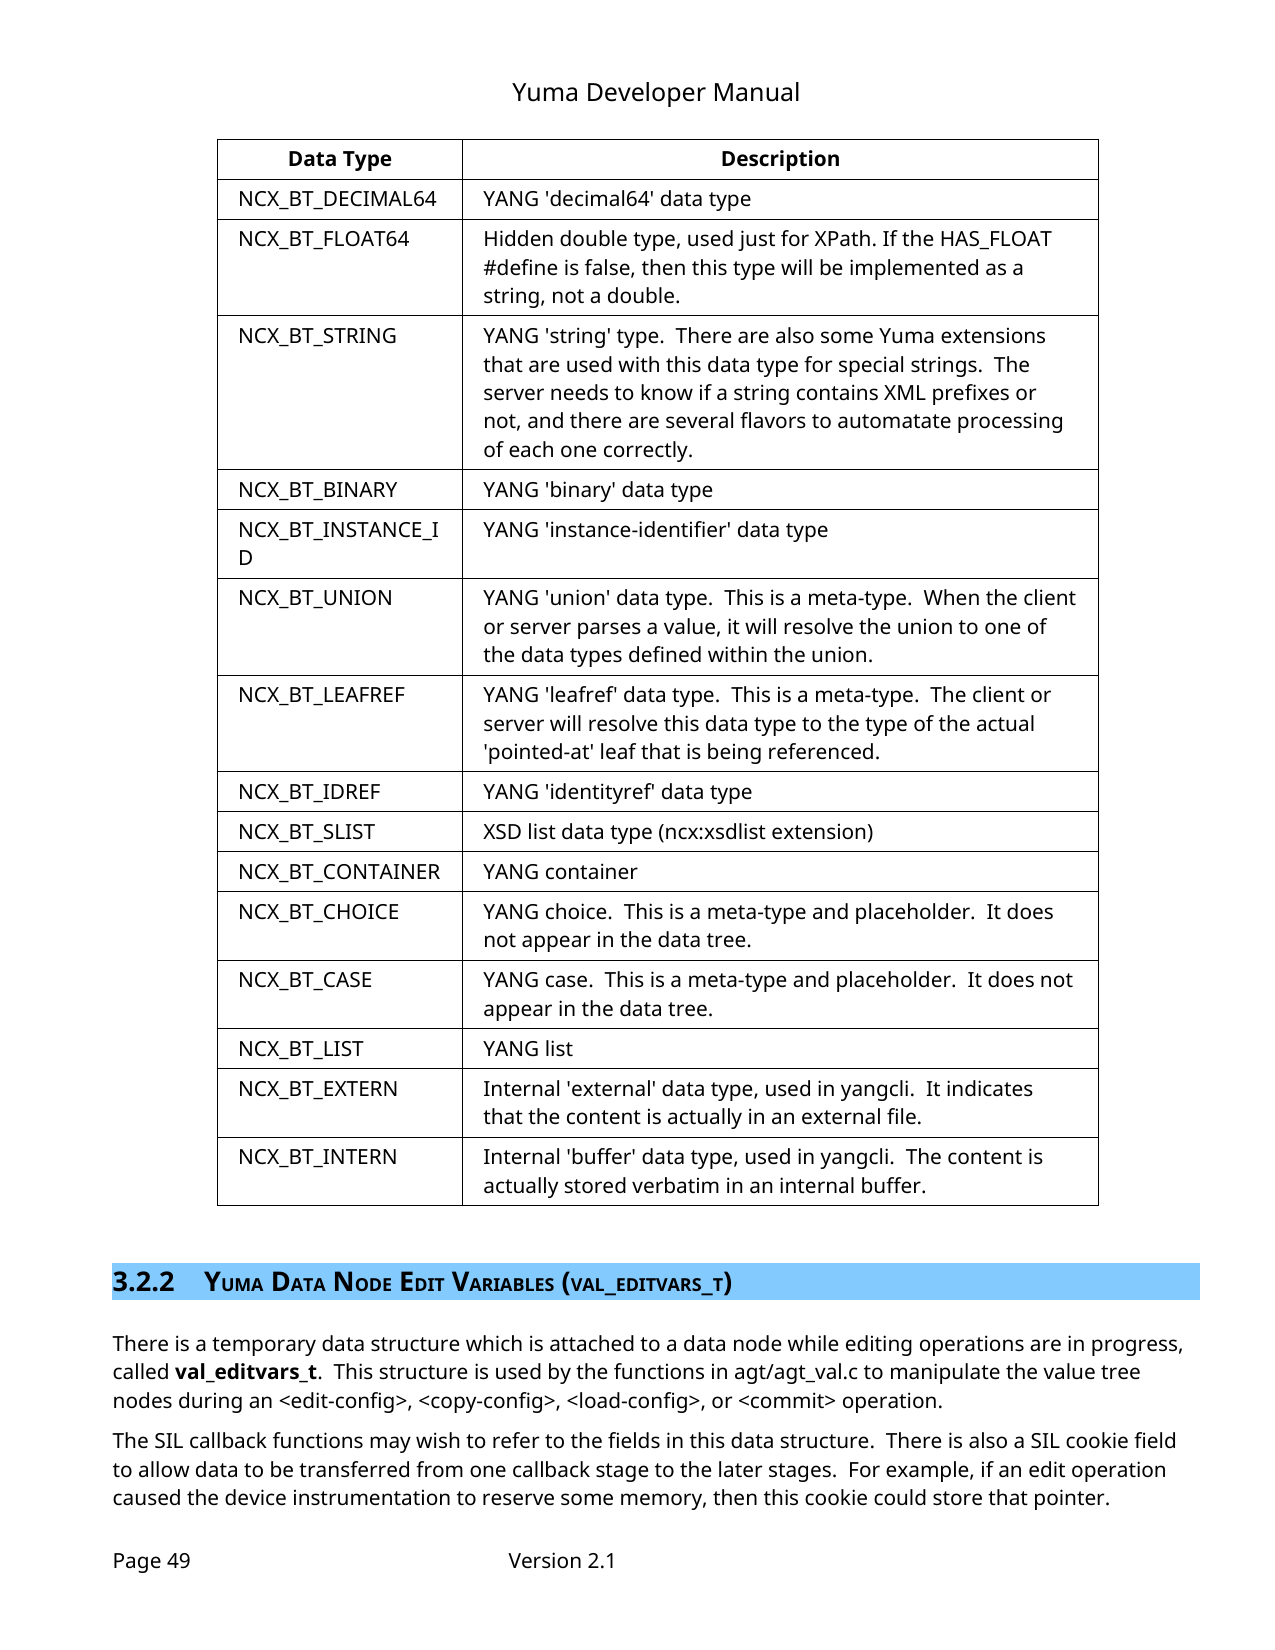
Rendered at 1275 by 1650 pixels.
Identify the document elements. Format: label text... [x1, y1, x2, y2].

text The SIL callback functions may wish to refer to the fields in this data structure. There is also a SIL cookie field to allow data to be transferred from one callback stage to the later stages. For example, if an edit operation caused the device instrumentation to reserve some memory, then this cookie could store that pointer. [112, 1427, 1200, 1512]
table_cell NCX_BT_INTERN [218, 1138, 462, 1205]
table_cell NCX_BT_CONTAINER [218, 852, 462, 891]
table_header Data Type [218, 140, 462, 178]
table_cell YANG 'decimal64' data type [463, 180, 1098, 218]
table_cell Hidden double type, used just for XPath. If the HAS_FLOAT #define is false, then this type will be implemented as a string, not a double. [463, 220, 1098, 315]
table_cell NCX_BT_DECIMAL64 [218, 180, 462, 218]
table_cell YANG list [463, 1029, 1098, 1068]
table_cell YANG choice. This is a meta-type and placeholder. It does not appear in the data tree. [463, 892, 1098, 960]
table_cell YANG container [463, 852, 1098, 891]
table_cell NCX_BT_LIST [218, 1029, 462, 1068]
table_cell Internal 'buffer' data type, used in yangcli. The content is actually stored verbatim in an internal buffer. [463, 1138, 1098, 1205]
table_cell Internal 'external' data type, used in yangcli. It indicates that the content is actually in an external file. [463, 1069, 1098, 1137]
subtitle Yuma Data Node Edit Variables (val_editvars_t) [112, 1263, 1200, 1300]
table_cell NCX_BT_STRING [218, 316, 462, 469]
table_cell NCX_BT_FLOAT64 [218, 220, 462, 315]
table_cell NCX_BT_CASE [218, 961, 462, 1028]
table_cell YANG 'leafref' data type. This is a meta-type. The client or server will resolve this data type to the type of the actual 'pointed-at' leaf that is being referenced. [463, 676, 1098, 771]
table_cell NCX_BT_LEAFREF [218, 676, 462, 771]
table_cell NCX_BT_SLIST [218, 812, 462, 851]
table_cell NCX_BT_UNION [218, 579, 462, 674]
table_cell YANG 'binary' data type [463, 470, 1098, 509]
table_header Description [463, 140, 1098, 178]
table_cell YANG 'union' data type. This is a meta-type. When the client or server parses a value, it will resolve the union to one of the data types defined within the union. [463, 579, 1098, 674]
table_cell NCX_BT_IDREF [218, 772, 462, 811]
table_cell YANG 'identityref' data type [463, 772, 1098, 811]
table_cell NCX_BT_CHOICE [218, 892, 462, 960]
table_cell YANG 'instance-identifier' data type [463, 510, 1098, 578]
table_cell NCX_BT_INSTANCE_ID [218, 510, 462, 578]
table_cell YANG case. This is a meta-type and placeholder. It does not appear in the data tree. [463, 961, 1098, 1028]
table_cell NCX_BT_BINARY [218, 470, 462, 509]
text There is a temporary data structure which is attached to a data node while editing operations are in progress, called val_editvars_t. This structure is used by the functions in agt/agt_val.c to manipulate the value tree nodes during an <edit-config>, <copy-config>, <load-config>, or <commit> operation. [112, 1329, 1200, 1414]
table_cell XSD list data type (ncx:xsdlist extension) [463, 812, 1098, 851]
table_cell NCX_BT_EXTERN [218, 1069, 462, 1137]
table_cell YANG 'string' type. There are also some Yuma extensions that are used with this data type for special strings. The server needs to know if a string contains XML prefixes or not, and there are several flavors to automatate processing of each one correctly. [463, 316, 1098, 469]
